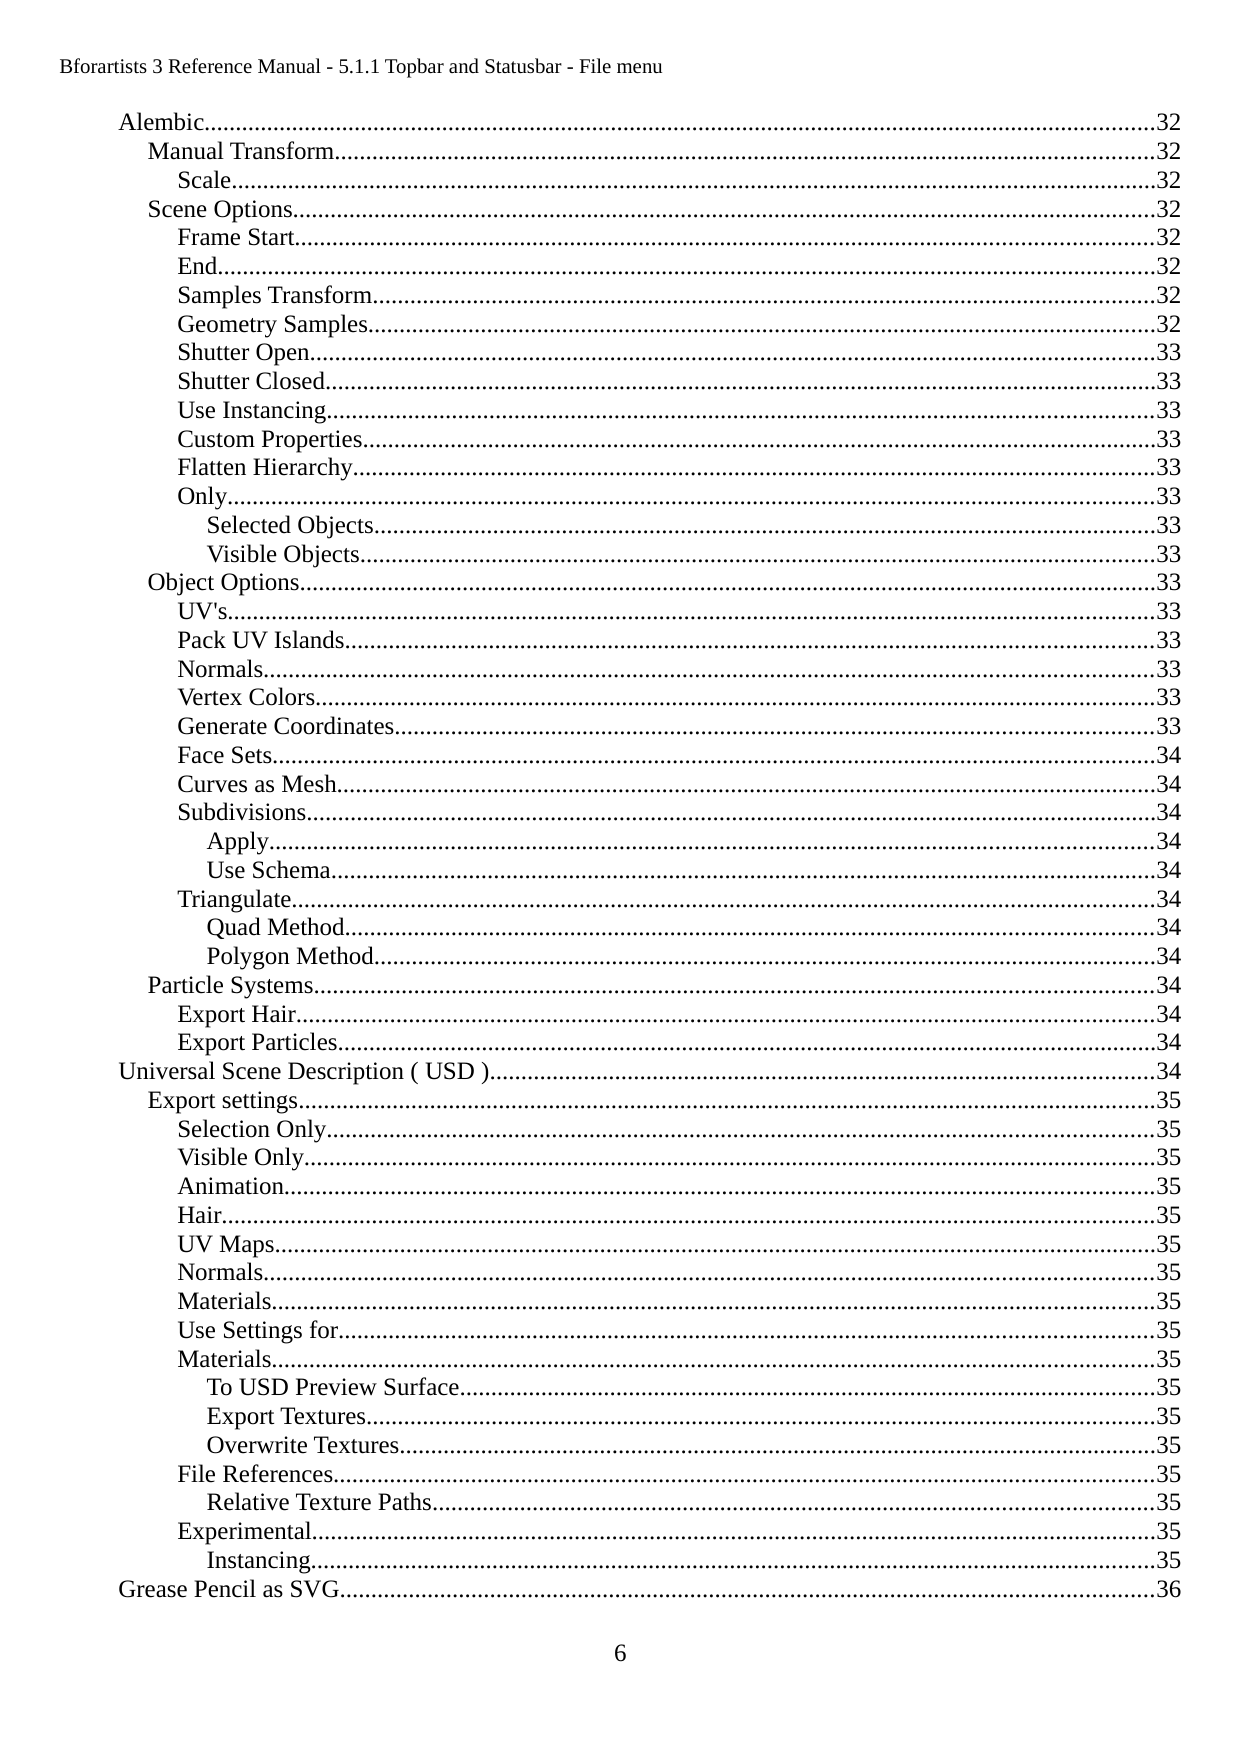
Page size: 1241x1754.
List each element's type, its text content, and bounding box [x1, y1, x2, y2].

text To USD Preview Surface 35 [206, 1372, 1181, 1401]
text Use Instancing 33 [177, 395, 1181, 424]
text Vertex Colors 33 [177, 682, 1181, 711]
text Materials 35 [177, 1286, 1181, 1315]
text Export settings 35 [147, 1085, 1181, 1114]
text Overwrite Textures 35 [206, 1430, 1181, 1459]
text Selection Only 35 [177, 1114, 1181, 1142]
text Custom Properties 33 [177, 424, 1181, 452]
text Normals 33 [177, 654, 1181, 682]
text Animation 35 [177, 1171, 1181, 1200]
text Geometry Samples 32 [177, 309, 1181, 337]
text Relative Texture Paths 35 [206, 1487, 1181, 1516]
text Face Sets 34 [177, 740, 1181, 769]
text Frame Start 32 [177, 222, 1181, 251]
text Grease Pencil as SVG 36 [118, 1574, 1181, 1602]
text Shutter Closed 33 [177, 366, 1181, 395]
text Generate Coordinates 33 [177, 711, 1181, 740]
text Shutter Open 33 [177, 337, 1181, 366]
text Scene Options 32 [147, 194, 1181, 222]
text Hair 35 [177, 1200, 1181, 1229]
text Universal Scene Description ( USD ) 34 [118, 1056, 1181, 1085]
text Only 33 [177, 481, 1181, 510]
text Curves as Mesh 34 [177, 769, 1181, 797]
text Scale 32 [177, 165, 1181, 194]
text File References 35 [177, 1459, 1181, 1487]
text UV's 33 [177, 596, 1181, 625]
text Visible Objects 33 [206, 539, 1181, 567]
text Manual Transform 32 [147, 136, 1181, 165]
text Instancing 35 [206, 1545, 1181, 1574]
text Particle Systems 34 [147, 970, 1181, 999]
text UV Maps 35 [177, 1229, 1181, 1257]
text Subdivisions 34 [177, 797, 1181, 826]
text Object Options 33 [147, 567, 1181, 596]
text Quad Method 34 [206, 912, 1181, 941]
text Apply 34 [206, 826, 1181, 855]
text Alembic 32 [118, 107, 1181, 136]
text Visible Only 35 [177, 1142, 1181, 1171]
text End 32 [177, 251, 1181, 280]
text Selected Objects 33 [206, 510, 1181, 539]
text Pack UV Islands 33 [177, 625, 1181, 654]
text Normals 35 [177, 1257, 1181, 1286]
text Samples Transform 32 [177, 280, 1181, 309]
text Export Textures 35 [206, 1401, 1181, 1430]
text Use Settings for 35 [177, 1315, 1181, 1344]
text Use Schema 34 [206, 855, 1181, 884]
text Polygon Method 34 [206, 941, 1181, 970]
text Export Particles 34 [177, 1027, 1181, 1056]
text Materials 35 [177, 1344, 1181, 1372]
text Export Hair 34 [177, 999, 1181, 1027]
text Flatten Hierarchy 33 [177, 452, 1181, 481]
text Triangulate 34 [177, 884, 1181, 912]
text Experimental 35 [177, 1516, 1181, 1545]
